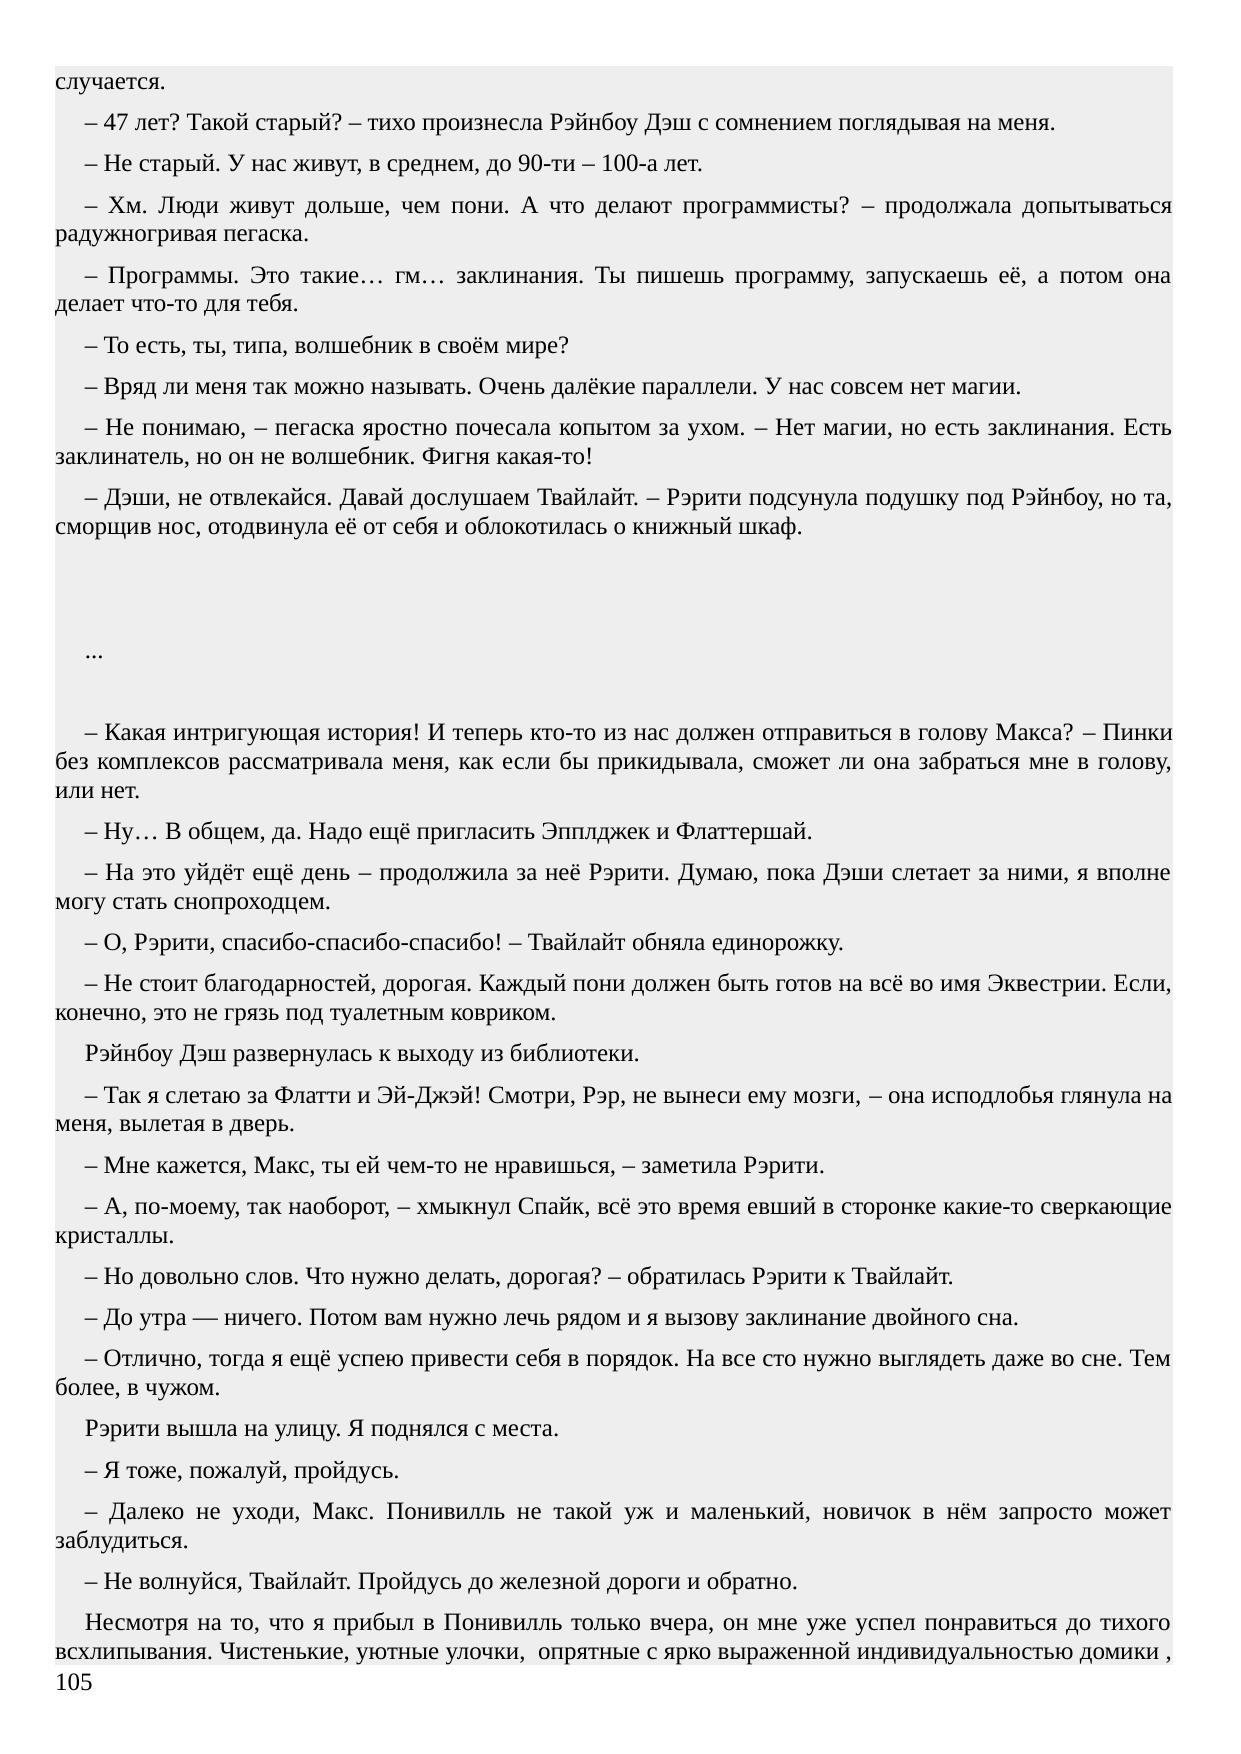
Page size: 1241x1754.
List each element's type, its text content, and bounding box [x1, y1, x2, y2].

text – Мне кажется, Макс, ты ей чем-то не нравишься, – заметила Рэрити. [55, 1150, 1173, 1178]
text – Так я слетаю за Флатти и Эй-Джэй! Смотри, Рэр, не вынеси ему мозги, – она исподлобья глянула на меня, вылетая в дверь. [55, 1080, 1173, 1137]
text Рэйнбоу Дэш развернулась к выходу из библиотеки. [55, 1038, 1173, 1067]
text – Отлично, тогда я ещё успею привести себя в порядок. На все сто нужно выглядеть даже во сне. Тем более, в чужом. [55, 1343, 1173, 1401]
text Рэрити вышла на улицу. Я поднялся с места. [55, 1413, 1173, 1442]
text – 47 лет? Такой старый? – тихо произнесла Рэйнбоу Дэш с сомнением поглядывая на меня. [55, 107, 1173, 136]
text – Ну… В общем, да. Надо ещё пригласить Эпплджек и Флаттершай. [55, 816, 1173, 845]
text ... [55, 635, 1173, 663]
text – Не стоит благодарностей, дорогая. Каждый пони должен быть готов на всё во имя Эквестрии. Если, конечно, это не грязь под туалетным ковриком. [55, 968, 1173, 1026]
text – Хм. Люди живут дольше, чем пони. А что делают программисты? – продолжала допытываться радужногривая пегаска. [55, 190, 1173, 247]
text – Не волнуйся, Твайлайт. Пройдусь до железной дороги и обратно. [55, 1566, 1173, 1595]
text Несмотря на то, что я прибыл в Понивилль только вчера, он мне уже успел понравиться до тихого всхлипывания. Чистенькие, уютные улочки, опрятные с ярко выраженной индивидуальностью домики , [55, 1607, 1173, 1665]
text – Не старый. У нас живут, в среднем, до 90-ти – 100-а лет. [55, 148, 1173, 177]
text – Но довольно слов. Что нужно делать, дорогая? – обратилась Рэрити к Твайлайт. [55, 1261, 1173, 1290]
text – То есть, ты, типа, волшебник в своём мире? [55, 330, 1173, 358]
text – Дэши, не отвлекайся. Давай дослушаем Твайлайт. – Рэрити подсунула подушку под Рэйнбоу, но та, сморщив нос, отодвинула её от себя и облокотилась о книжный шкаф. [55, 482, 1173, 540]
text – Какая интригующая история! И теперь кто-то из нас должен отправиться в голову Макса? – Пинки без комплексов рассматривала меня, как если бы прикидывала, сможет ли она забраться мне в голову, или нет. [55, 717, 1173, 803]
text – До утра — ничего. Потом вам нужно лечь рядом и я вызову заклинание двойного сна. [55, 1302, 1173, 1331]
text – На это уйдёт ещё день – продолжила за неё Рэрити. Думаю, пока Дэши слетает за ними, я вполне могу стать снопроходцем. [55, 857, 1173, 915]
text – Не понимаю, – пегаска яростно почесала копытом за ухом. – Нет магии, но есть заклинания. Есть заклинатель, но он не волшебник. Фигня какая-то! [55, 412, 1173, 470]
text – Далеко не уходи, Макс. Понивилль не такой уж и маленький, новичок в нём запросто может заблудиться. [55, 1496, 1173, 1553]
text – О, Рэрити, спасибо-спасибо-спасибо! – Твайлайт обняла единорожку. [55, 927, 1173, 956]
text – Программы. Это такие… гм… заклинания. Ты пишешь программу, запускаешь её, а потом она делает что-то для тебя. [55, 260, 1173, 317]
text – А, по-моему, так наоборот, – хмыкнул Спайк, всё это время евший в сторонке какие-то сверкающие кристаллы. [55, 1191, 1173, 1248]
text – Вряд ли меня так можно называть. Очень далёкие параллели. У нас совсем нет магии. [55, 371, 1173, 400]
text случается. [55, 66, 1173, 95]
text – Я тоже, пожалуй, пройдусь. [55, 1455, 1173, 1483]
